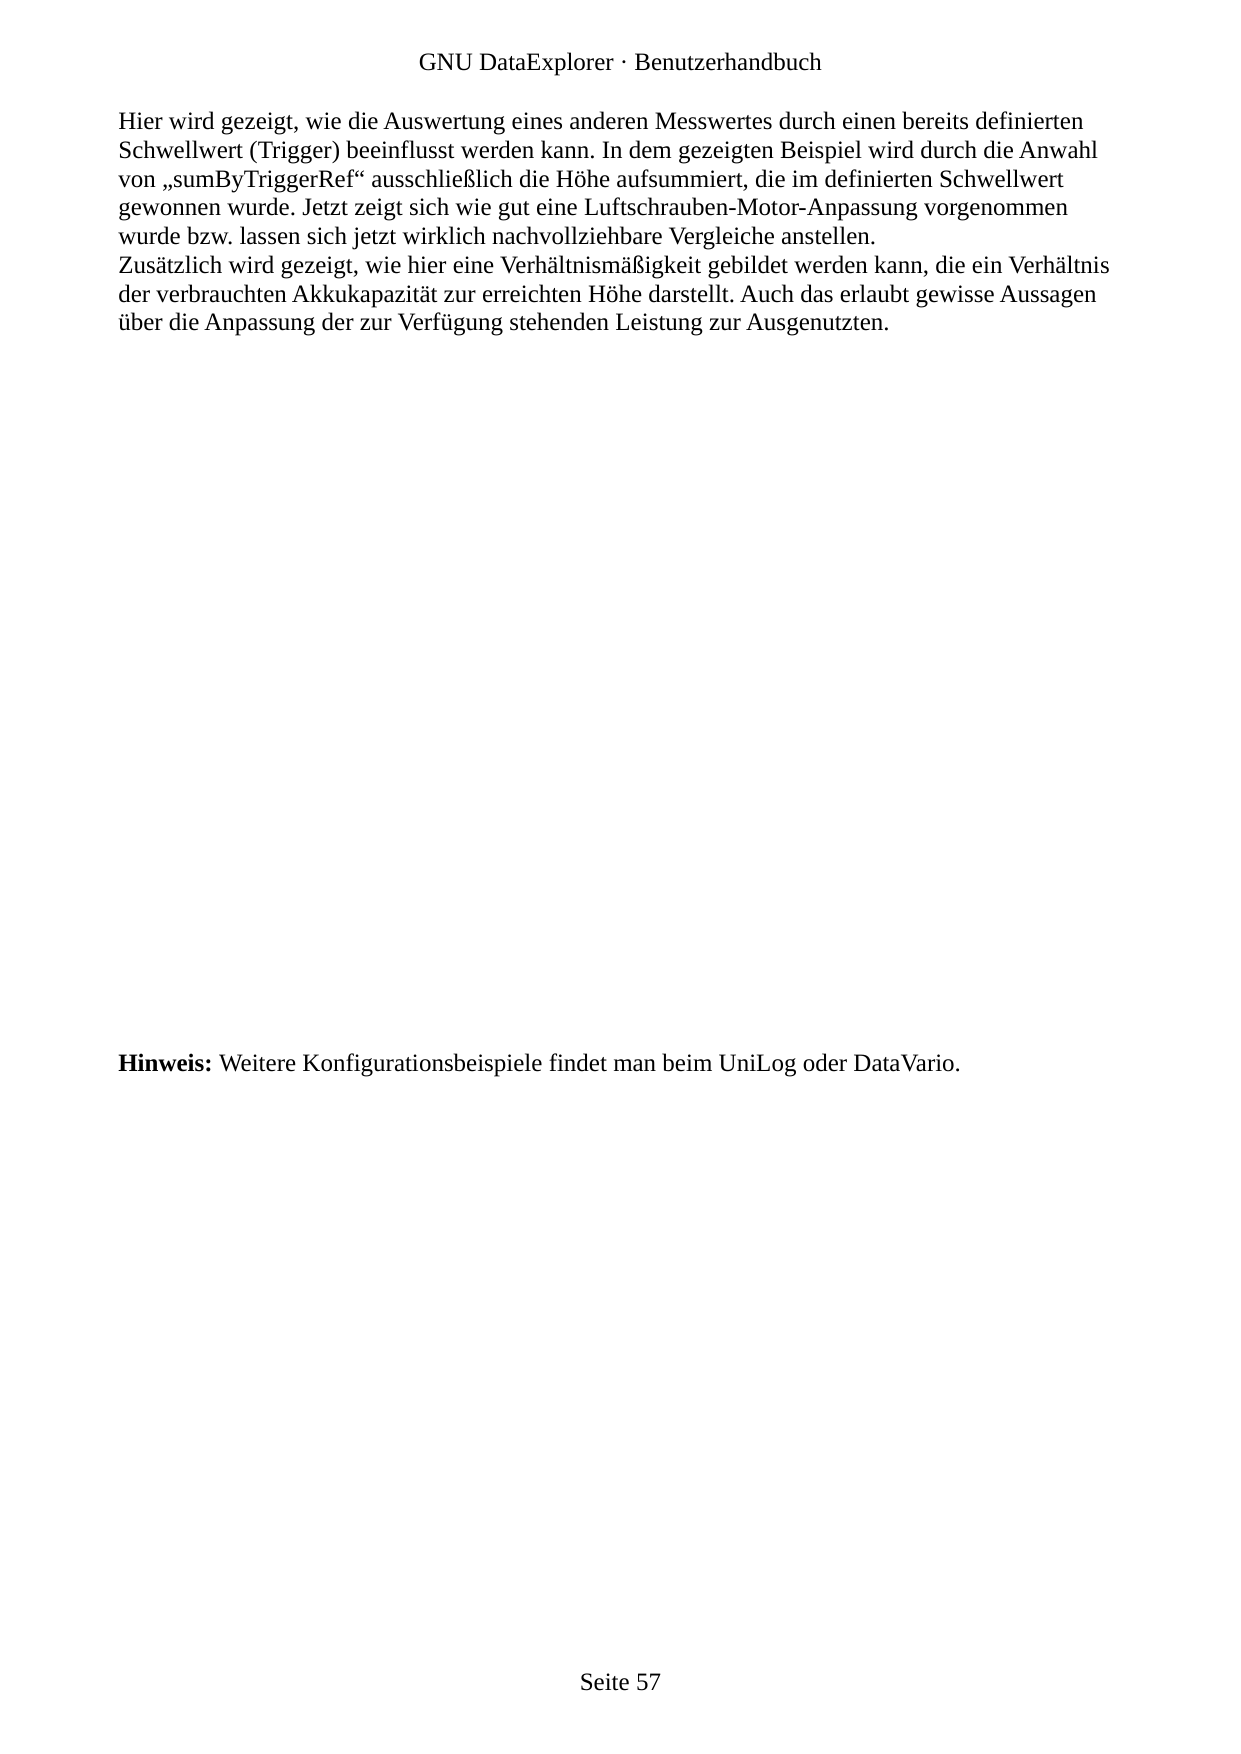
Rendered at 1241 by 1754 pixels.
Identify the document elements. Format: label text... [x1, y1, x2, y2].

text Hinweis: Weitere Konfigurationsbeispiele findet man beim UniLog oder DataVario. [118, 1048, 1122, 1077]
text Hier wird gezeigt, wie die Auswertung eines anderen Messwertes durch einen bereits definierten Schwellwert (Trigger) beeinflusst werden kann. In dem gezeigten Beispiel wird durch die Anwahl von „sumByTriggerRef“ ausschließlich die Höhe aufsummiert, die im definierten Schwellwert gewonnen wurde. Jetzt zeigt sich wie gut eine Luftschrauben-Motor-Anpassung vorgenommen wurde bzw. lassen sich jetzt wirklich nachvollziehbare Vergleiche anstellen. Zusätzlich wird gezeigt, wie hier eine Verhältnismäßigkeit gebildet werden kann, die ein Verhältnis der verbrauchten Akkukapazität zur erreichten Höhe darstellt. Auch das erlaubt gewisse Aussagen über die Anpassung der zur Verfügung stehenden Leistung zur Ausgenutzten. [118, 106, 1122, 336]
